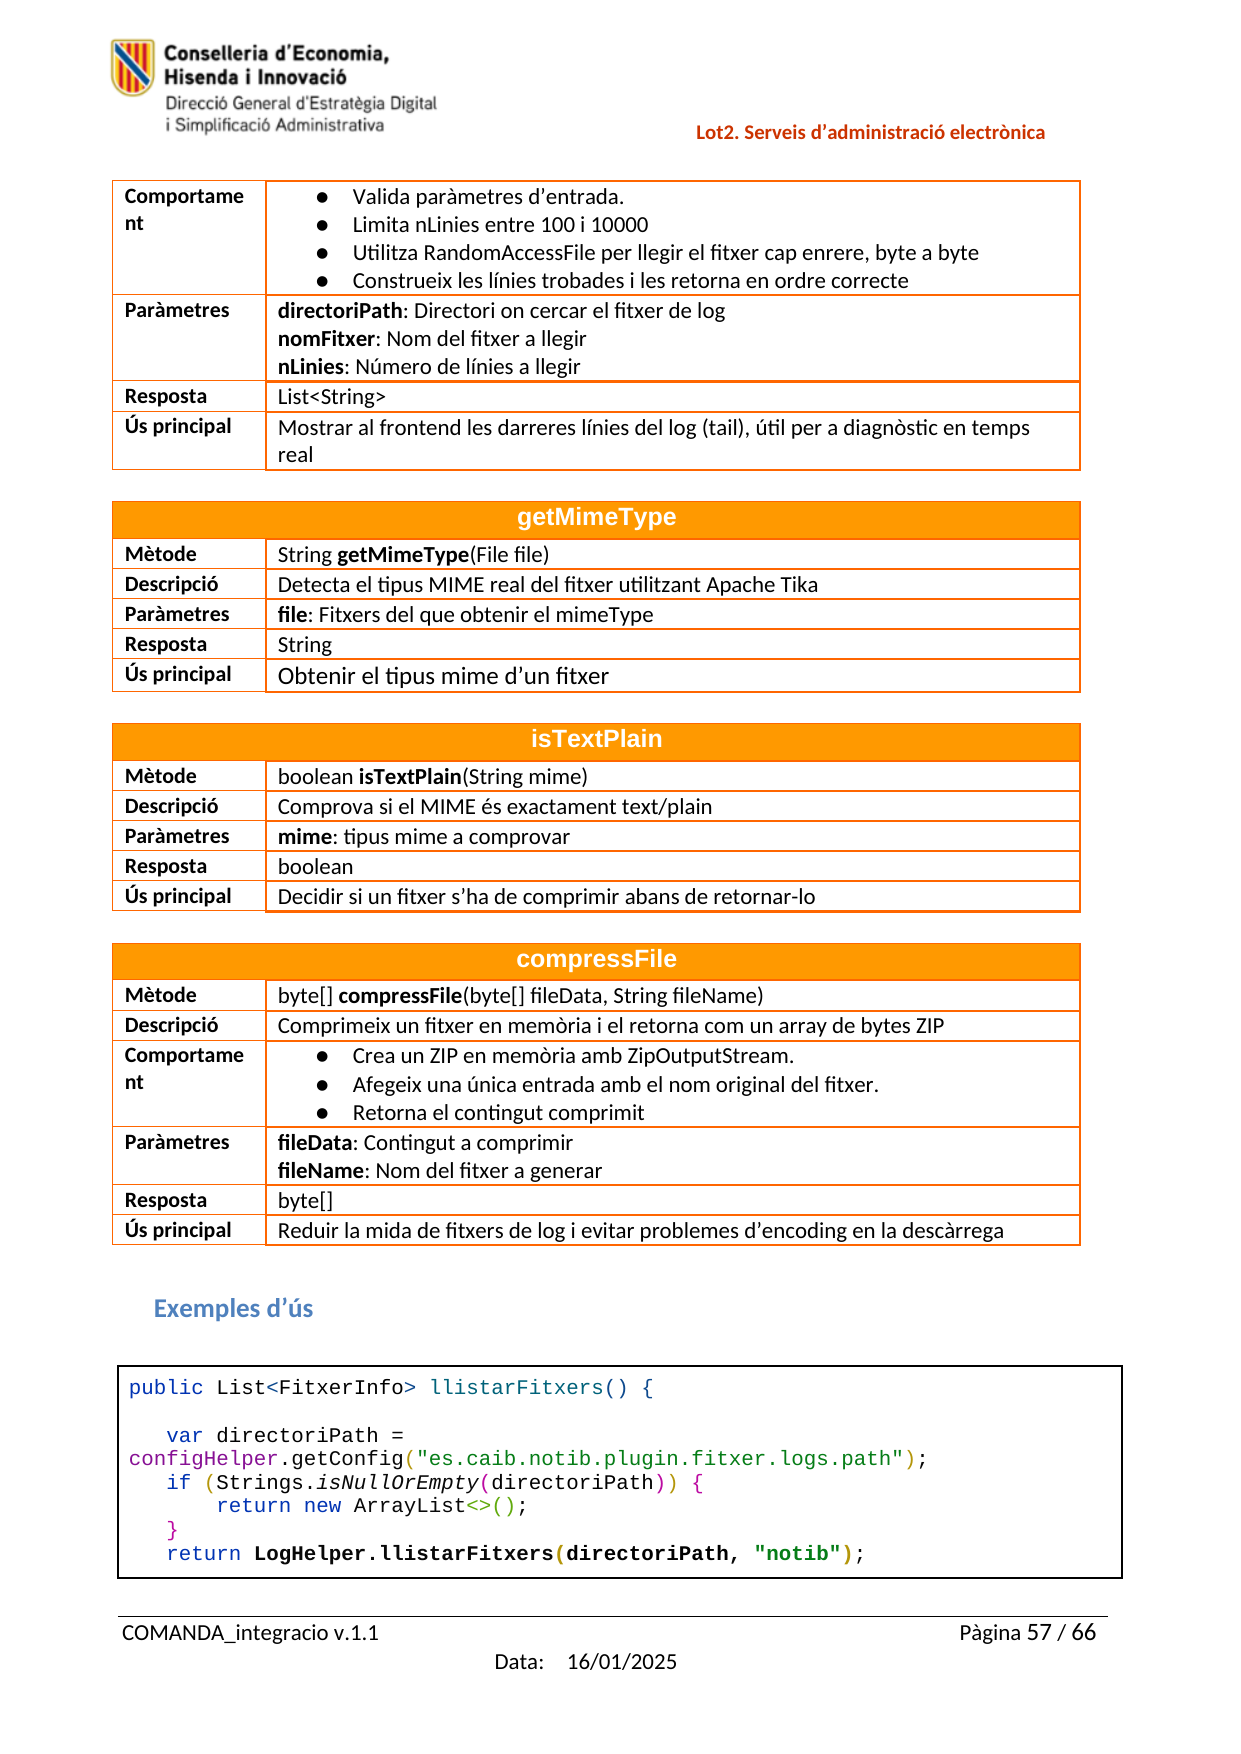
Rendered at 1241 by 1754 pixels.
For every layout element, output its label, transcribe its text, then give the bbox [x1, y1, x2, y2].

table_cell boolean isTextPlain(String mime) [267, 762, 1079, 790]
table_cell boolean [267, 852, 1079, 880]
table_cell Ús principal [113, 412, 265, 469]
table_cell Mètode [113, 980, 265, 1009]
subtitle Exemples d’ús [153, 1291, 1122, 1324]
picture [100, 26, 467, 156]
table_cell file: Fitxers del que obtenir el mimeType [267, 600, 1079, 628]
table_cell Detecta el tipus MIME real del fitxer utilitzant Apache Tika [267, 570, 1079, 598]
table_cell Crea un ZIP en memòria amb ZipOutputStream. Afegeix una única entrada amb el nom original del fitxer. Retorna el contingut comprimit [267, 1042, 1079, 1126]
table_cell Ús principal [113, 659, 265, 691]
table_cell Descripció [113, 569, 265, 598]
table_cell mime: tipus mime a comprovar [267, 822, 1079, 850]
table_cell byte[] [267, 1186, 1079, 1214]
table_cell Mètode [113, 539, 265, 568]
table_header getMimeType [113, 502, 1079, 538]
table_cell Ús principal [113, 1215, 265, 1244]
table_cell Descripció [113, 791, 265, 820]
table_cell Reduir la mida de fitxers de log i evitar problemes d’encoding en la descàrrega [267, 1216, 1079, 1244]
table_cell Comprova si el MIME és exactament text/plain [267, 792, 1079, 820]
table_cell Valida paràmetres d’entrada. Limita nLinies entre 100 i 10000 Utilitza RandomAccessFile per llegir el fitxer cap enrere, byte a byte Construeix les línies trobades i les retorna en ordre correcte [267, 182, 1079, 294]
table_cell Resposta [113, 1185, 265, 1214]
table_cell Paràmetres [113, 821, 265, 850]
table_cell Mostrar al frontend les darreres línies del log (tail), útil per a diagnòstic en temps real [267, 413, 1079, 469]
table_cell Mètode [113, 761, 265, 790]
table_cell byte[] compressFile(byte[] fileData, String fileName) [267, 981, 1079, 1009]
table_header compressFile [113, 944, 1079, 979]
table_cell Resposta [113, 629, 265, 658]
table_cell Paràmetres [113, 1127, 265, 1184]
table_cell Descripció [113, 1011, 265, 1039]
table_cell Paràmetres [113, 295, 265, 380]
table_cell String getMimeType(File file) [267, 540, 1079, 568]
table_cell Obtenir el tipus mime d’un fitxer [267, 660, 1079, 691]
table_cell List<String> [267, 383, 1079, 411]
table_cell Resposta [113, 851, 265, 880]
table_cell fileData: Contingut a comprimir fileName: Nom del fitxer a generar [267, 1128, 1079, 1184]
table_cell Paràmetres [113, 599, 265, 628]
table_cell String [267, 630, 1079, 658]
table_header isTextPlain [113, 724, 1079, 760]
table_cell Comprimeix un fitxer en memòria i el retorna com un array de bytes ZIP [267, 1012, 1079, 1039]
table_cell directoriPath: Directori on cercar el fitxer de log nomFitxer: Nom del fitxer a llegir nLinies: Número de línies a llegir [267, 296, 1079, 380]
table_cell Comportament [113, 181, 265, 294]
table_cell Comportament [113, 1041, 265, 1126]
table_cell Decidir si un fitxer s’ha de comprimir abans de retornar-lo [267, 882, 1079, 910]
table_cell Ús principal [113, 881, 265, 910]
table_header public List<FitxerInfo> llistarFitxers() { var directoriPath = configHelper.getConfig("es.caib.notib.plugin.fitxer.logs.path"); if (Strings.isNullOrEmpty(directoriPath)) { return new ArrayList<>(); } return LogHelper.llistarFitxers(directoriPath, "notib"); [119, 1367, 1121, 1577]
table_cell Resposta [113, 381, 265, 411]
